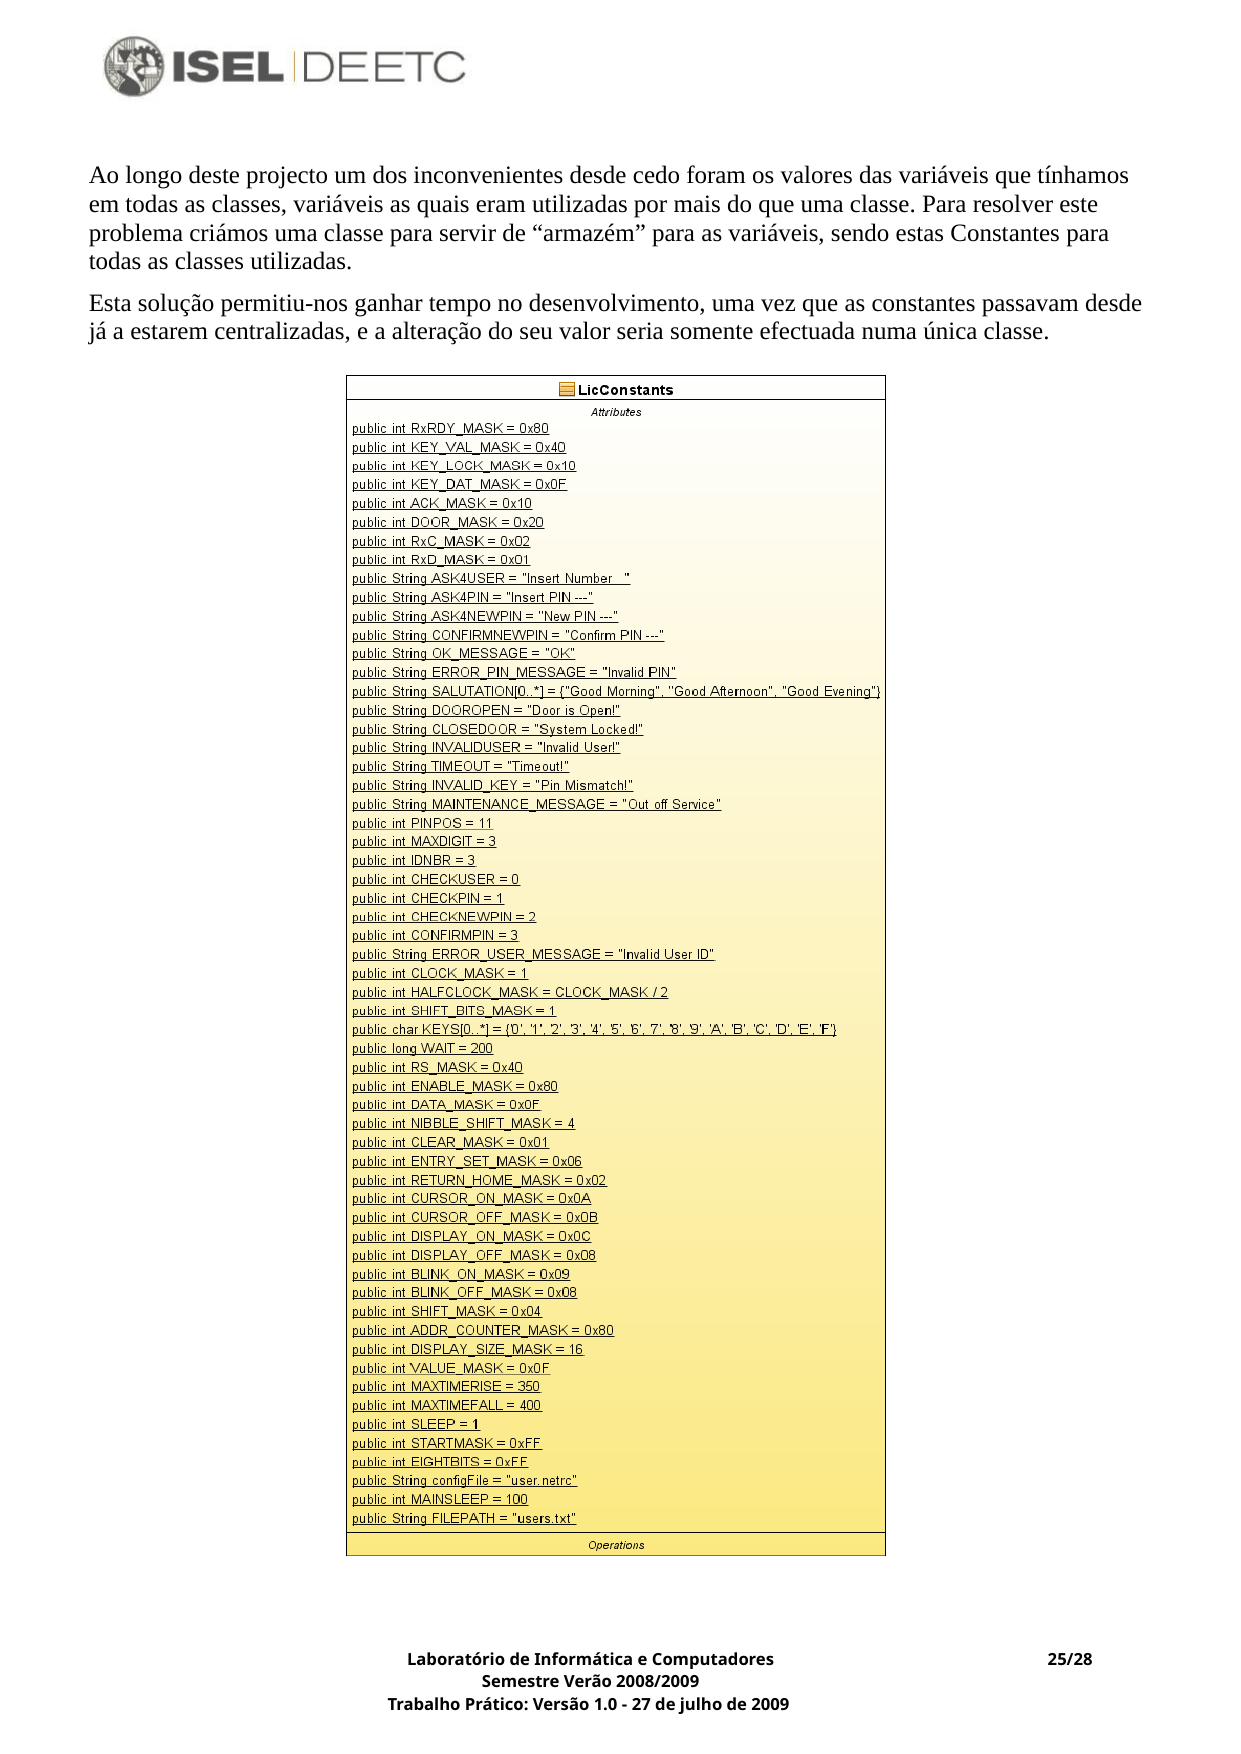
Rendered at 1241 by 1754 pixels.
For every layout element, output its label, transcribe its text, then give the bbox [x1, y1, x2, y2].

picture [94, 21, 496, 122]
picture [346, 375, 889, 1556]
text Ao longo deste projecto um dos inconvenientes desde cedo foram os valores das variáveis que tínhamos em todas as classes, variáveis as quais eram utilizadas por mais do que uma classe. Para resolver este problema criámos uma classe para servir de “armazém” para as variáveis, sendo estas Constantes para todas as classes utilizadas. [88, 160, 1152, 275]
text Esta solução permitiu-nos ganhar tempo no desenvolvimento, uma vez que as constantes passavam desde já a estarem centralizadas, e a alteração do seu valor seria somente efectuada numa única classe. [88, 288, 1152, 345]
